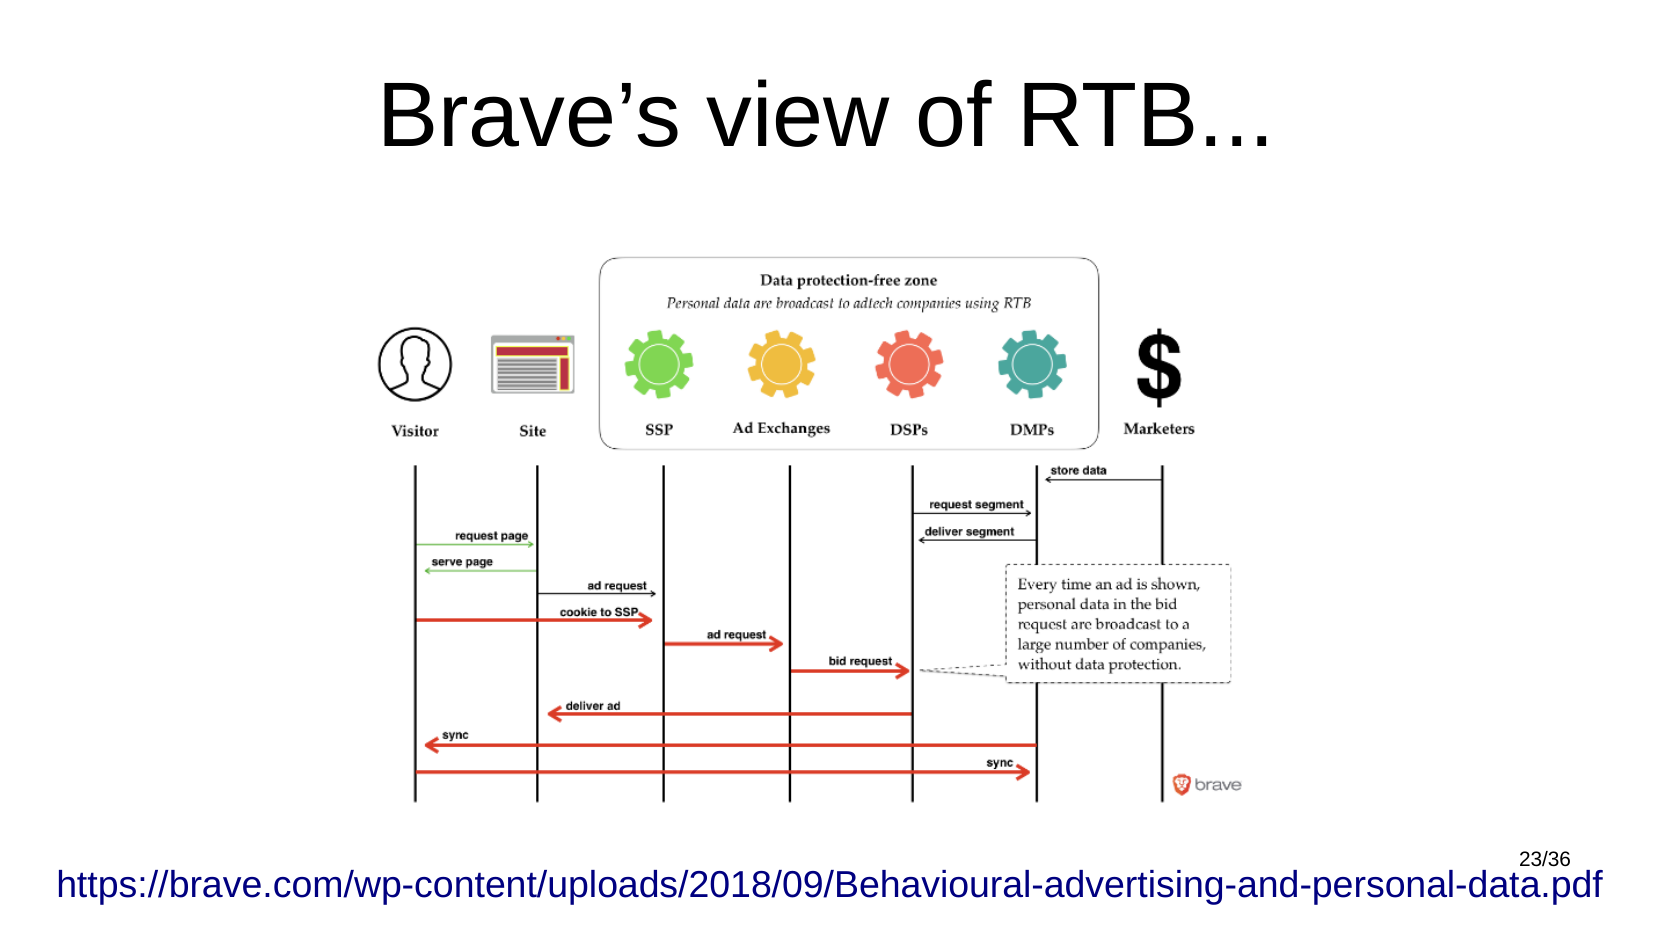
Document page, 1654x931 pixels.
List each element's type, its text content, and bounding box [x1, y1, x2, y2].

text_box https://brave.com/wp-content/uploads/2018/09/Behavioural-advertising-and-personal-data.pdf [41, 856, 1642, 931]
picture [330, 236, 1330, 827]
title Brave’s view of RTB... [82, 37, 1571, 193]
